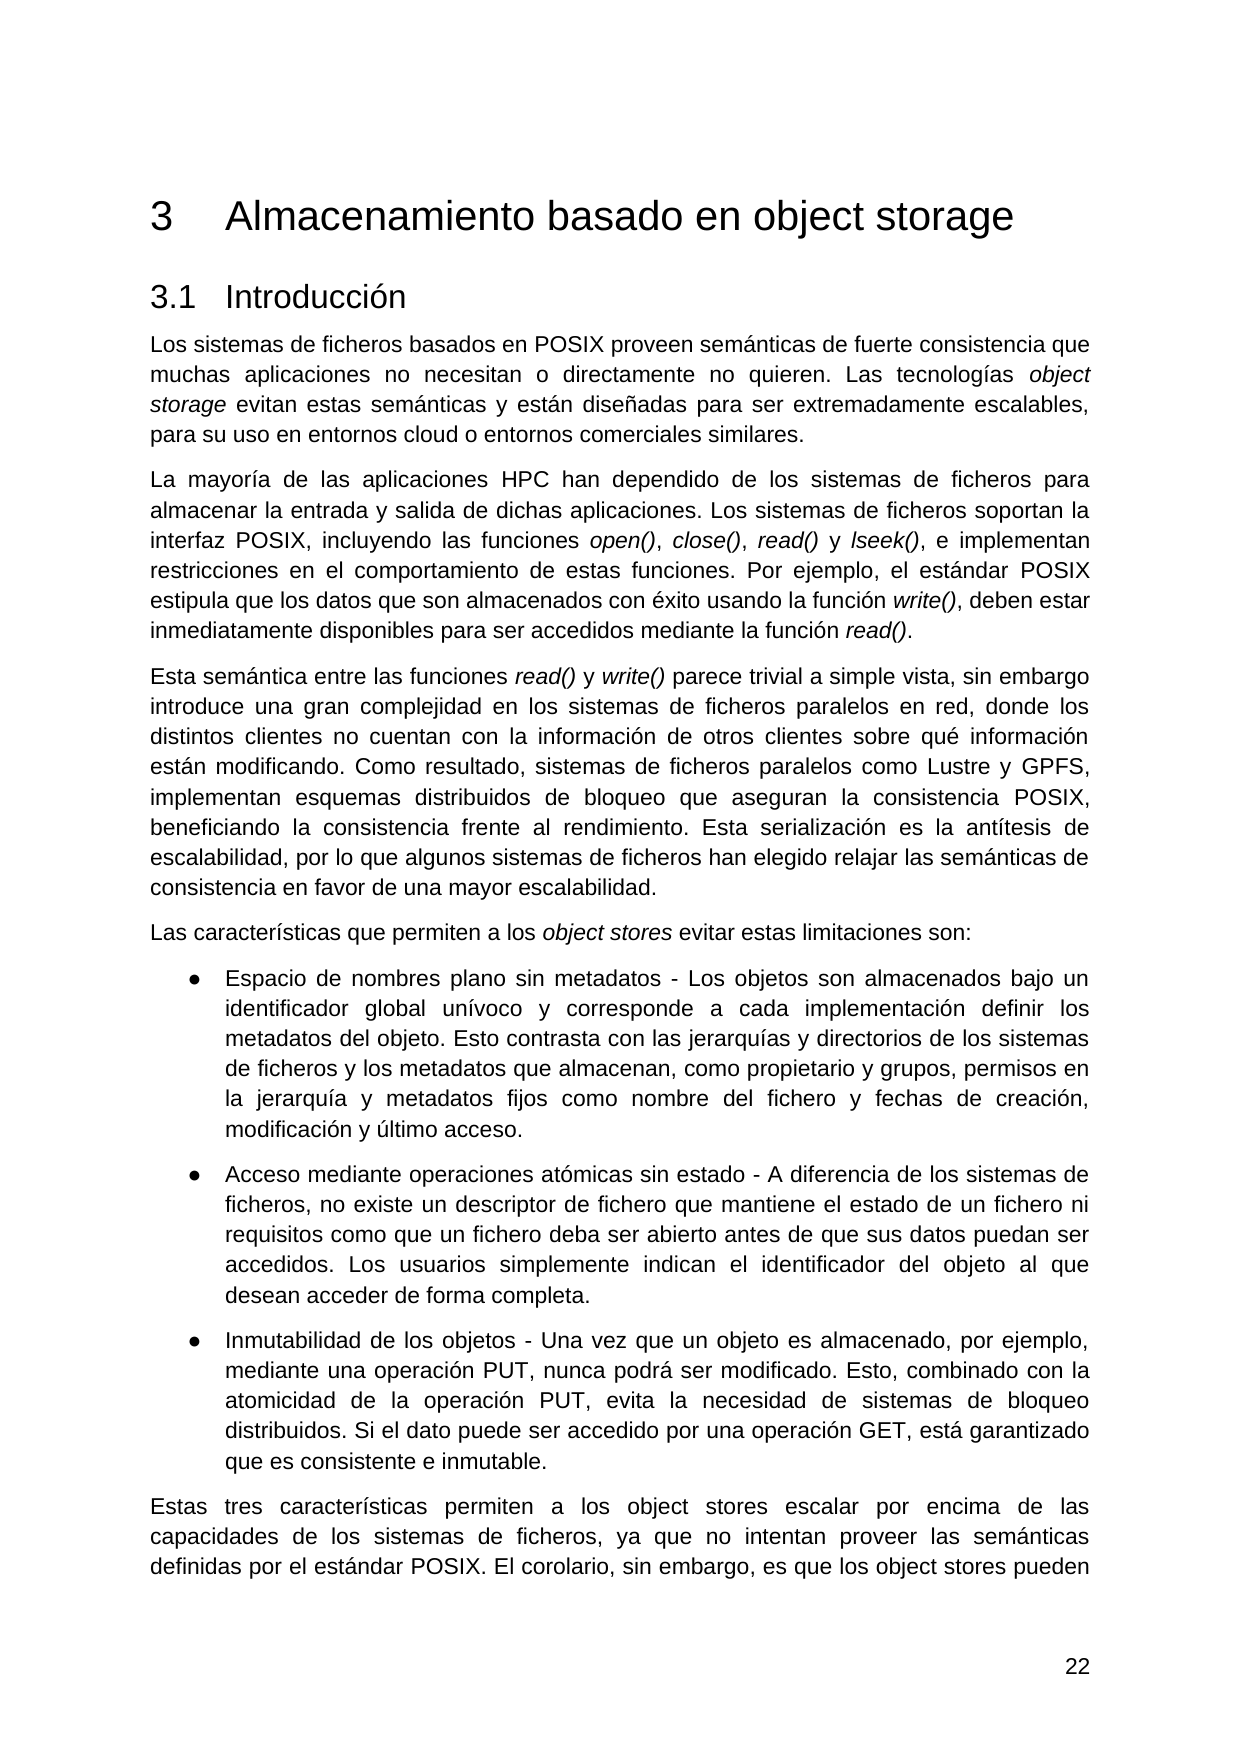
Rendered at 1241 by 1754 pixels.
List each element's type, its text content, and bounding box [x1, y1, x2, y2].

subtitle Introducción [150, 277, 1090, 316]
text Estas tres características permiten a los object stores escalar por encima de las capacidades de los sistemas de ficheros, ya que no intentan proveer las semánticas definidas por el estándar POSIX. El corolario, sin embargo, es que los object stores pueden [150, 1493, 1090, 1579]
list Acceso mediante operaciones atómicas sin estado - A diferencia de los sistemas de ficheros, no existe un descriptor de fichero que mantiene el estado de un fichero ni requisitos como que un fichero deba ser abierto antes de que sus datos puedan ser accedidos. Los usuarios simplemente indican el identificador del objeto al que desean acceder de forma completa. [187, 1161, 1090, 1308]
text Esta semántica entre las funciones read() y write() parece trivial a simple vista, sin embargo introduce una gran complejidad en los sistemas de ficheros paralelos en red, donde los distintos clientes no cuentan con la información de otros clientes sobre qué información están modificando. Como resultado, sistemas de ficheros paralelos como Lustre y GPFS, implementan esquemas distribuidos de bloqueo que aseguran la consistencia POSIX, beneficiando la consistencia frente al rendimiento. Esta serialización es la antítesis de escalabilidad, por lo que algunos sistemas de ficheros han elegido relajar las semánticas de consistencia en favor de una mayor escalabilidad. [150, 663, 1090, 900]
text Las características que permiten a los object stores evitar estas limitaciones son: [150, 919, 1090, 946]
subtitle Almacenamiento basado en object storage [150, 192, 1090, 239]
text Los sistemas de ficheros basados en POSIX proveen semánticas de fuerte consistencia que muchas aplicaciones no necesitan o directamente no quieren. Las tecnologías object storage evitan estas semánticas y están diseñadas para ser extremadamente escalables, para su uso en entornos cloud o entornos comerciales similares. [150, 331, 1090, 447]
list Inmutabilidad de los objetos - Una vez que un objeto es almacenado, por ejemplo, mediante una operación PUT, nunca podrá ser modificado. Esto, combinado con la atomicidad de la operación PUT, evita la necesidad de sistemas de bloqueo distribuidos. Si el dato puede ser accedido por una operación GET, está garantizado que es consistente e inmutable. [187, 1327, 1090, 1474]
list Espacio de nombres plano sin metadatos - Los objetos son almacenados bajo un identificador global unívoco y corresponde a cada implementación definir los metadatos del objeto. Esto contrasta con las jerarquías y directorios de los sistemas de ficheros y los metadatos que almacenan, como propietario y grupos, permisos en la jerarquía y metadatos fijos como nombre del fichero y fechas de creación, modificación y último acceso. [187, 964, 1090, 1142]
text La mayoría de las aplicaciones HPC han dependido de los sistemas de ficheros para almacenar la entrada y salida de dichas aplicaciones. Los sistemas de ficheros soportan la interfaz POSIX, incluyendo las funciones open(), close(), read() y lseek(), e implementan restricciones en el comportamiento de estas funciones. Por ejemplo, el estándar POSIX estipula que los datos que son almacenados con éxito usando la función write(), deben estar inmediatamente disponibles para ser accedidos mediante la función read(). [150, 466, 1090, 644]
